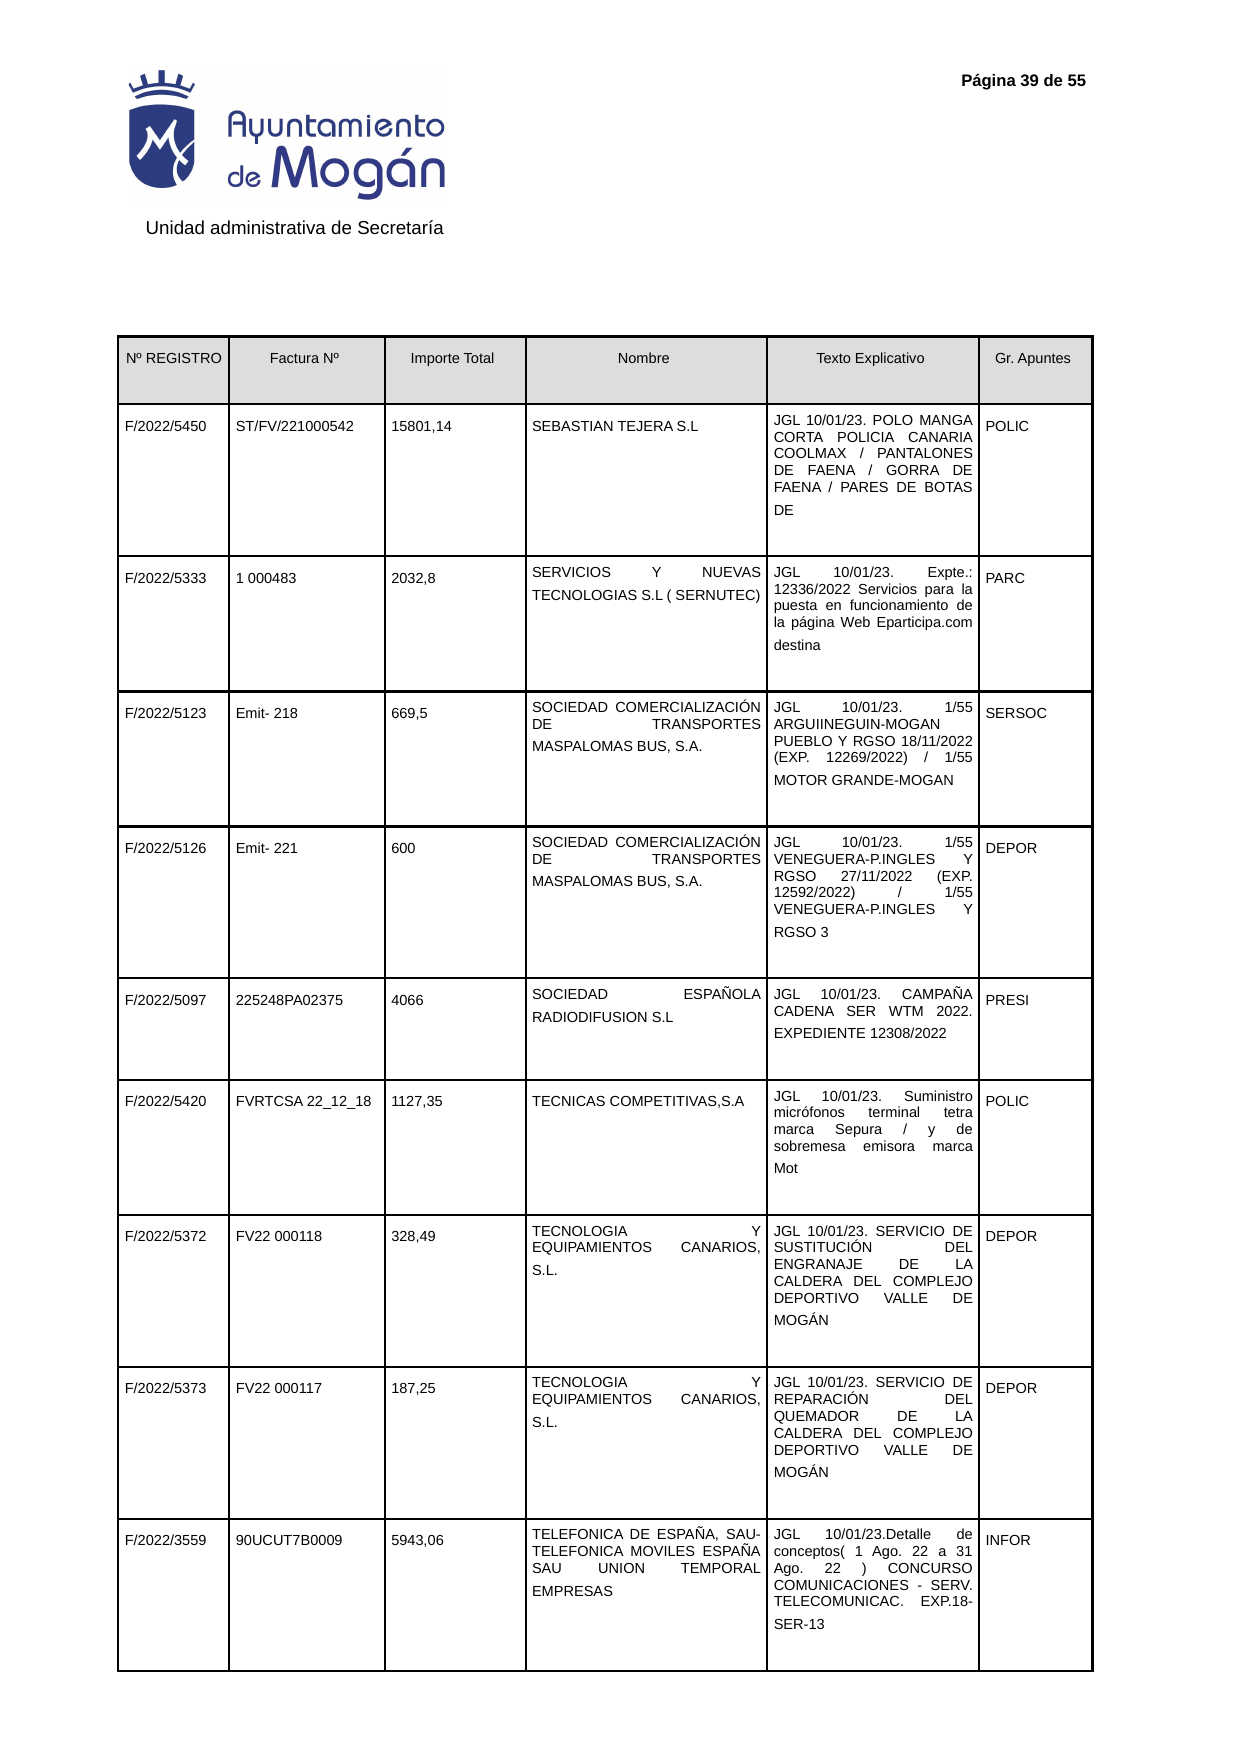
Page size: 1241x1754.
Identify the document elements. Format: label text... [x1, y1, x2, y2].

table_cell DEPOR [980, 1216, 1091, 1366]
table_cell POLIC [980, 1081, 1091, 1214]
table_cell F/2022/5123 [119, 693, 228, 825]
table_cell JGL 10/01/23. Expte.: 12336/2022 Servicios para la puesta en funcionamiento de la página Web Eparticipa.com destina [768, 557, 978, 690]
table_header Texto Explicativo [768, 338, 978, 403]
table_cell 90UCUT7B0009 [230, 1520, 384, 1669]
table_cell PARC [980, 557, 1091, 690]
table_cell F/2022/5372 [119, 1216, 228, 1366]
table_cell Emit- 221 [230, 828, 384, 977]
picture [128, 70, 445, 206]
table_cell F/2022/5097 [119, 979, 228, 1079]
table_cell TECNOLOGIA Y EQUIPAMIENTOS CANARIOS, S.L. [527, 1368, 766, 1518]
table_cell 1127,35 [386, 1081, 525, 1214]
table_cell 669,5 [386, 693, 525, 825]
table_cell FVRTCSA 22_12_18 [230, 1081, 384, 1214]
table_header Factura Nº [230, 338, 384, 403]
table_cell SOCIEDAD COMERCIALIZACIÓN DE TRANSPORTES MASPALOMAS BUS, S.A. [527, 828, 766, 977]
table_cell 5943,06 [386, 1520, 525, 1669]
table_header Importe Total [386, 338, 525, 403]
table_cell F/2022/5373 [119, 1368, 228, 1518]
table_cell JGL 10/01/23. CAMPAÑA CADENA SER WTM 2022. EXPEDIENTE 12308/2022 [768, 979, 978, 1079]
table_cell 2032,8 [386, 557, 525, 690]
table_cell SOCIEDAD COMERCIALIZACIÓN DE TRANSPORTES MASPALOMAS BUS, S.A. [527, 693, 766, 825]
table_cell DEPOR [980, 1368, 1091, 1518]
table_cell 4066 [386, 979, 525, 1079]
table_cell PRESI [980, 979, 1091, 1079]
table_cell JGL 10/01/23. 1/55 VENEGUERA-P.INGLES Y RGSO 27/11/2022 (EXP. 12592/2022) / 1/55 VENEGUERA-P.INGLES Y RGSO 3 [768, 828, 978, 977]
table_cell SERSOC [980, 693, 1091, 825]
table_cell SEBASTIAN TEJERA S.L [527, 405, 766, 555]
table_cell F/2022/5450 [119, 405, 228, 555]
table_cell 187,25 [386, 1368, 525, 1518]
table_cell Emit- 218 [230, 693, 384, 825]
table_header Nº REGISTRO [119, 338, 228, 403]
table_header Nombre [527, 338, 766, 403]
table_header Gr. Apuntes [980, 338, 1091, 403]
table_cell SOCIEDAD ESPAÑOLA RADIODIFUSION S.L [527, 979, 766, 1079]
table_cell JGL 10/01/23. Suministro micrófonos terminal tetra marca Sepura / y de sobremesa emisora marca Mot [768, 1081, 978, 1214]
table_cell DEPOR [980, 828, 1091, 977]
table_cell JGL 10/01/23. SERVICIO DE SUSTITUCIÓN DEL ENGRANAJE DE LA CALDERA DEL COMPLEJO DEPORTIVO VALLE DE MOGÁN [768, 1216, 978, 1366]
table_cell 15801,14 [386, 405, 525, 555]
table_cell JGL 10/01/23.Detalle de conceptos( 1 Ago. 22 a 31 Ago. 22 ) CONCURSO COMUNICACIONES - SERV. TELECOMUNICAC. EXP.18-SER-13 [768, 1520, 978, 1669]
table_cell F/2022/3559 [119, 1520, 228, 1669]
table_cell TECNICAS COMPETITIVAS,S.A [527, 1081, 766, 1214]
table_cell F/2022/5333 [119, 557, 228, 690]
table_cell ST/FV/221000542 [230, 405, 384, 555]
table_cell INFOR [980, 1520, 1091, 1669]
table_cell F/2022/5420 [119, 1081, 228, 1214]
table_cell 1 000483 [230, 557, 384, 690]
table_cell 600 [386, 828, 525, 977]
table_cell FV22 000118 [230, 1216, 384, 1366]
table_cell 328,49 [386, 1216, 525, 1366]
table_cell F/2022/5126 [119, 828, 228, 977]
table_cell 225248PA02375 [230, 979, 384, 1079]
table_cell SERVICIOS Y NUEVAS TECNOLOGIAS S.L ( SERNUTEC) [527, 557, 766, 690]
table_cell POLIC [980, 405, 1091, 555]
table_cell TELEFONICA DE ESPAÑA, SAU-TELEFONICA MOVILES ESPAÑA SAU UNION TEMPORAL EMPRESAS [527, 1520, 766, 1669]
table_cell TECNOLOGIA Y EQUIPAMIENTOS CANARIOS, S.L. [527, 1216, 766, 1366]
table_cell JGL 10/01/23. SERVICIO DE REPARACIÓN DEL QUEMADOR DE LA CALDERA DEL COMPLEJO DEPORTIVO VALLE DE MOGÁN [768, 1368, 978, 1518]
table_cell FV22 000117 [230, 1368, 384, 1518]
table_cell JGL 10/01/23. POLO MANGA CORTA POLICIA CANARIA COOLMAX / PANTALONES DE FAENA / GORRA DE FAENA / PARES DE BOTAS DE [768, 405, 978, 555]
table_cell JGL 10/01/23. 1/55 ARGUIINEGUIN-MOGAN PUEBLO Y RGSO 18/11/2022 (EXP. 12269/2022) / 1/55 MOTOR GRANDE-MOGAN [768, 693, 978, 825]
